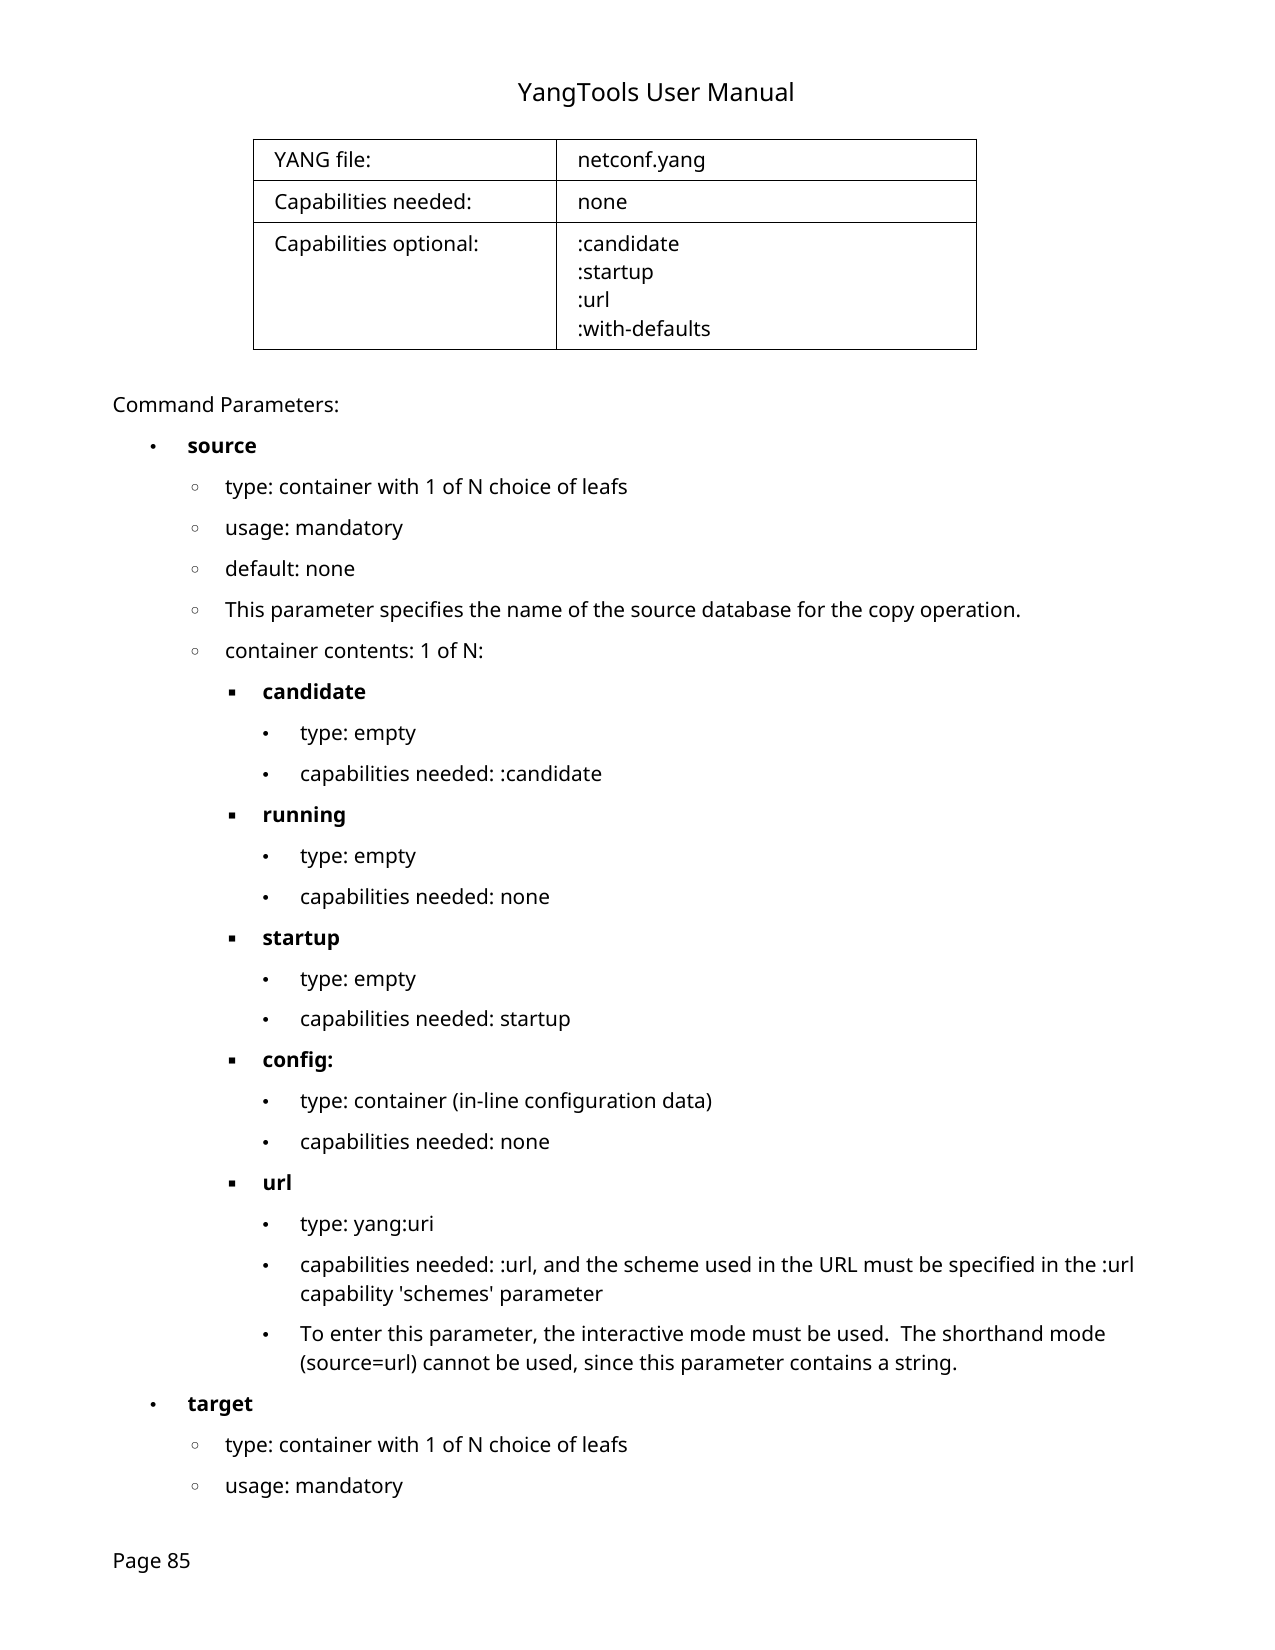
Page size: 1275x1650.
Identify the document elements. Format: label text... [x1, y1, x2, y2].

list capabilities needed: startup [262, 1004, 1200, 1033]
list running [225, 800, 1200, 828]
list capabilities needed: none [262, 882, 1200, 910]
list default: none [187, 554, 1200, 583]
list This parameter specifies the name of the source database for the copy operation. [187, 595, 1200, 624]
table_cell YANG file: [254, 140, 556, 180]
list candidate [225, 677, 1200, 706]
list type: container with 1 of N choice of leafs [187, 472, 1200, 501]
list capabilities needed: :url, and the scheme used in the URL must be specified in the :url capability 'schemes' parameter [262, 1250, 1200, 1307]
list type: container (in-line configuration data) [262, 1086, 1200, 1115]
table_cell netconf.yang [557, 140, 976, 180]
table_cell Capabilities optional: [254, 223, 556, 348]
list type: empty [262, 841, 1200, 869]
list capabilities needed: :candidate [262, 759, 1200, 787]
list To enter this parameter, the interactive mode must be used. The shorthand mode (source=url) cannot be used, since this parameter contains a string. [262, 1319, 1200, 1376]
list usage: mandatory [187, 513, 1200, 542]
table_cell Capabilities needed: [254, 181, 556, 222]
table_cell :candidate :startup :url :with-defaults [557, 223, 976, 348]
list config: [225, 1046, 1200, 1074]
list usage: mandatory [187, 1471, 1200, 1499]
list url [225, 1168, 1200, 1197]
list source [150, 431, 1200, 460]
list type: container with 1 of N choice of leafs [187, 1430, 1200, 1458]
list target [150, 1389, 1200, 1417]
list capabilities needed: none [262, 1127, 1200, 1156]
list type: empty [262, 964, 1200, 992]
list type: yang:uri [262, 1209, 1200, 1238]
list startup [225, 923, 1200, 951]
text Command Parameters: [112, 391, 1200, 419]
list container contents: 1 of N: [187, 636, 1200, 664]
table_cell none [557, 181, 976, 222]
list type: empty [262, 718, 1200, 746]
